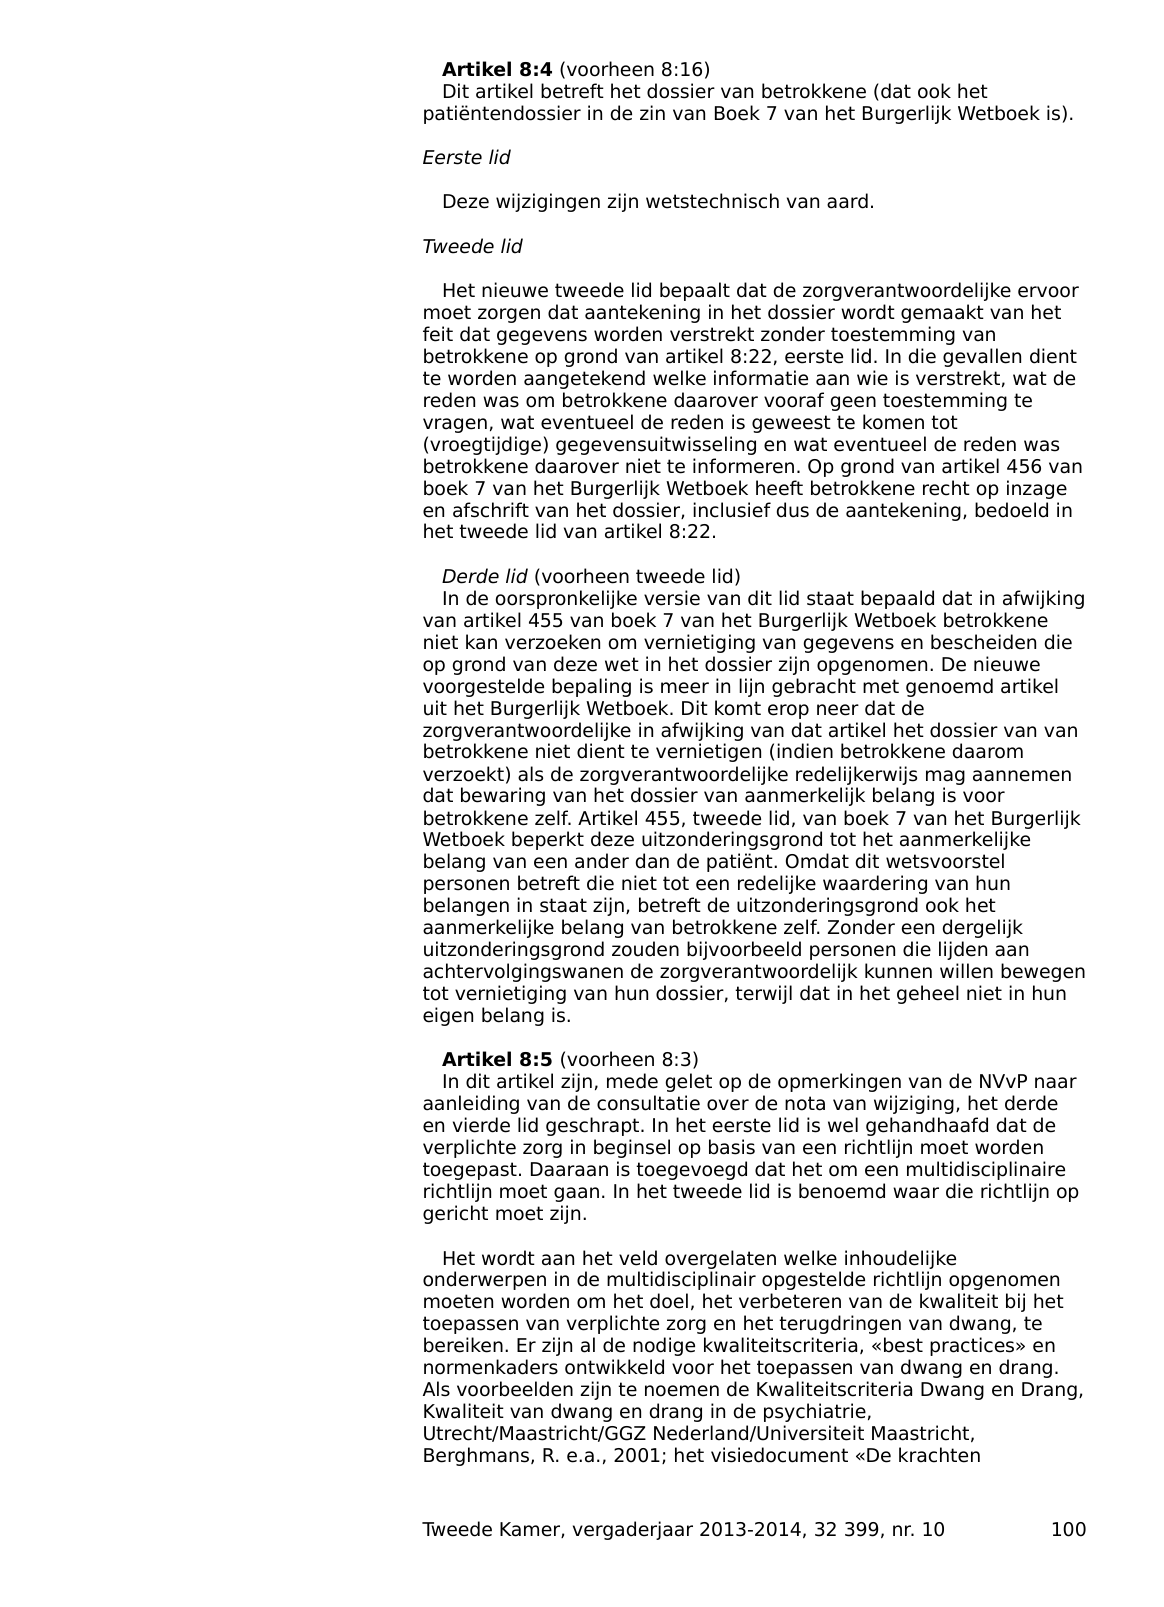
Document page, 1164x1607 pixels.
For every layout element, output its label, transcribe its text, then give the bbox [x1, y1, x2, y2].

text Het nieuwe tweede lid bepaalt dat de zorgverantwoordelijke ervoor moet zorgen dat aantekening in het dossier wordt gemaakt van het feit dat gegevens worden verstrekt zonder toestemming van betrokkene op grond van artikel 8:22, eerste lid. In die gevallen dient te worden aangetekend welke informatie aan wie is verstrekt, wat de reden was om betrokkene daarover vooraf geen toestemming te vragen, wat eventueel de reden is geweest te komen tot (vroegtijdige) gegevensuitwisseling en wat eventueel de reden was betrokkene daarover niet te informeren. Op grond van artikel 456 van boek 7 van het Burgerlijk Wetboek heeft betrokkene recht op inzage en afschrift van het dossier, inclusief dus de aantekening, bedoeld in het tweede lid van artikel 8:22. [422, 280, 1087, 543]
text In de oorspronkelijke versie van dit lid staat bepaald dat in afwijking van artikel 455 van boek 7 van het Burgerlijk Wetboek betrokkene niet kan verzoeken om vernietiging van gegevens en bescheiden die op grond van deze wet in het dossier zijn opgenomen. De nieuwe voorgestelde bepaling is meer in lijn gebracht met genoemd artikel uit het Burgerlijk Wetboek. Dit komt erop neer dat de zorgverantwoordelijke in afwijking van dat artikel het dossier van van betrokkene niet dient te vernietigen (indien betrokkene daarom verzoekt) als de zorgverantwoordelijke redelijkerwijs mag aannemen dat bewaring van het dossier van aanmerkelijk belang is voor betrokkene zelf. Artikel 455, tweede lid, van boek 7 van het Burgerlijk Wetboek beperkt deze uitzonderingsgrond tot het aanmerkelijke belang van een ander dan de patiënt. Omdat dit wetsvoorstel personen betreft die niet tot een redelijke waardering van hun belangen in staat zijn, betreft de uitzonderingsgrond ook het aanmerkelijke belang van betrokkene zelf. Zonder een dergelijk uitzonderingsgrond zouden bijvoorbeeld personen die lijden aan achtervolgingswanen de zorgverantwoordelijk kunnen willen bewegen tot vernietiging van hun dossier, terwijl dat in het geheel niet in hun eigen belang is. [422, 588, 1087, 1027]
subtitle Eerste lid [422, 147, 1087, 169]
text Dit artikel betreft het dossier van betrokkene (dat ook het patiëntendossier in de zin van Boek 7 van het Burgerlijk Wetboek is). [422, 81, 1087, 125]
text Artikel 8:5 (voorheen 8:3) [422, 1049, 1087, 1071]
text Het wordt aan het veld overgelaten welke inhoudelijke onderwerpen in de multidisciplinair opgestelde richtlijn opgenomen moeten worden om het doel, het verbeteren van de kwaliteit bij het toepassen van verplichte zorg en het terugdringen van dwang, te bereiken. Er zijn al de nodige kwaliteitscriteria, «best practices» en normenkaders ontwikkeld voor het toepassen van dwang en drang. Als voorbeelden zijn te noemen de Kwaliteitscriteria Dwang en Drang, Kwaliteit van dwang en drang in de psychiatrie, Utrecht/Maastricht/GGZ Nederland/Universiteit Maastricht, Berghmans, R. e.a., 2001; het visiedocument «De krachten [422, 1247, 1087, 1467]
subtitle Tweede lid [422, 236, 1087, 257]
text Derde lid (voorheen tweede lid) [422, 566, 1087, 588]
text Artikel 8:4 (voorheen 8:16) [422, 59, 1087, 81]
text Deze wijzigingen zijn wetstechnisch van aard. [422, 191, 1087, 213]
text In dit artikel zijn, mede gelet op de opmerkingen van de NVvP naar aanleiding van de consultatie over de nota van wijziging, het derde en vierde lid geschrapt. In het eerste lid is wel gehandhaafd dat de verplichte zorg in beginsel op basis van een richtlijn moet worden toegepast. Daaraan is toegevoegd dat het om een multidisciplinaire richtlijn moet gaan. In het tweede lid is benoemd waar die richtlijn op gericht moet zijn. [422, 1071, 1087, 1225]
